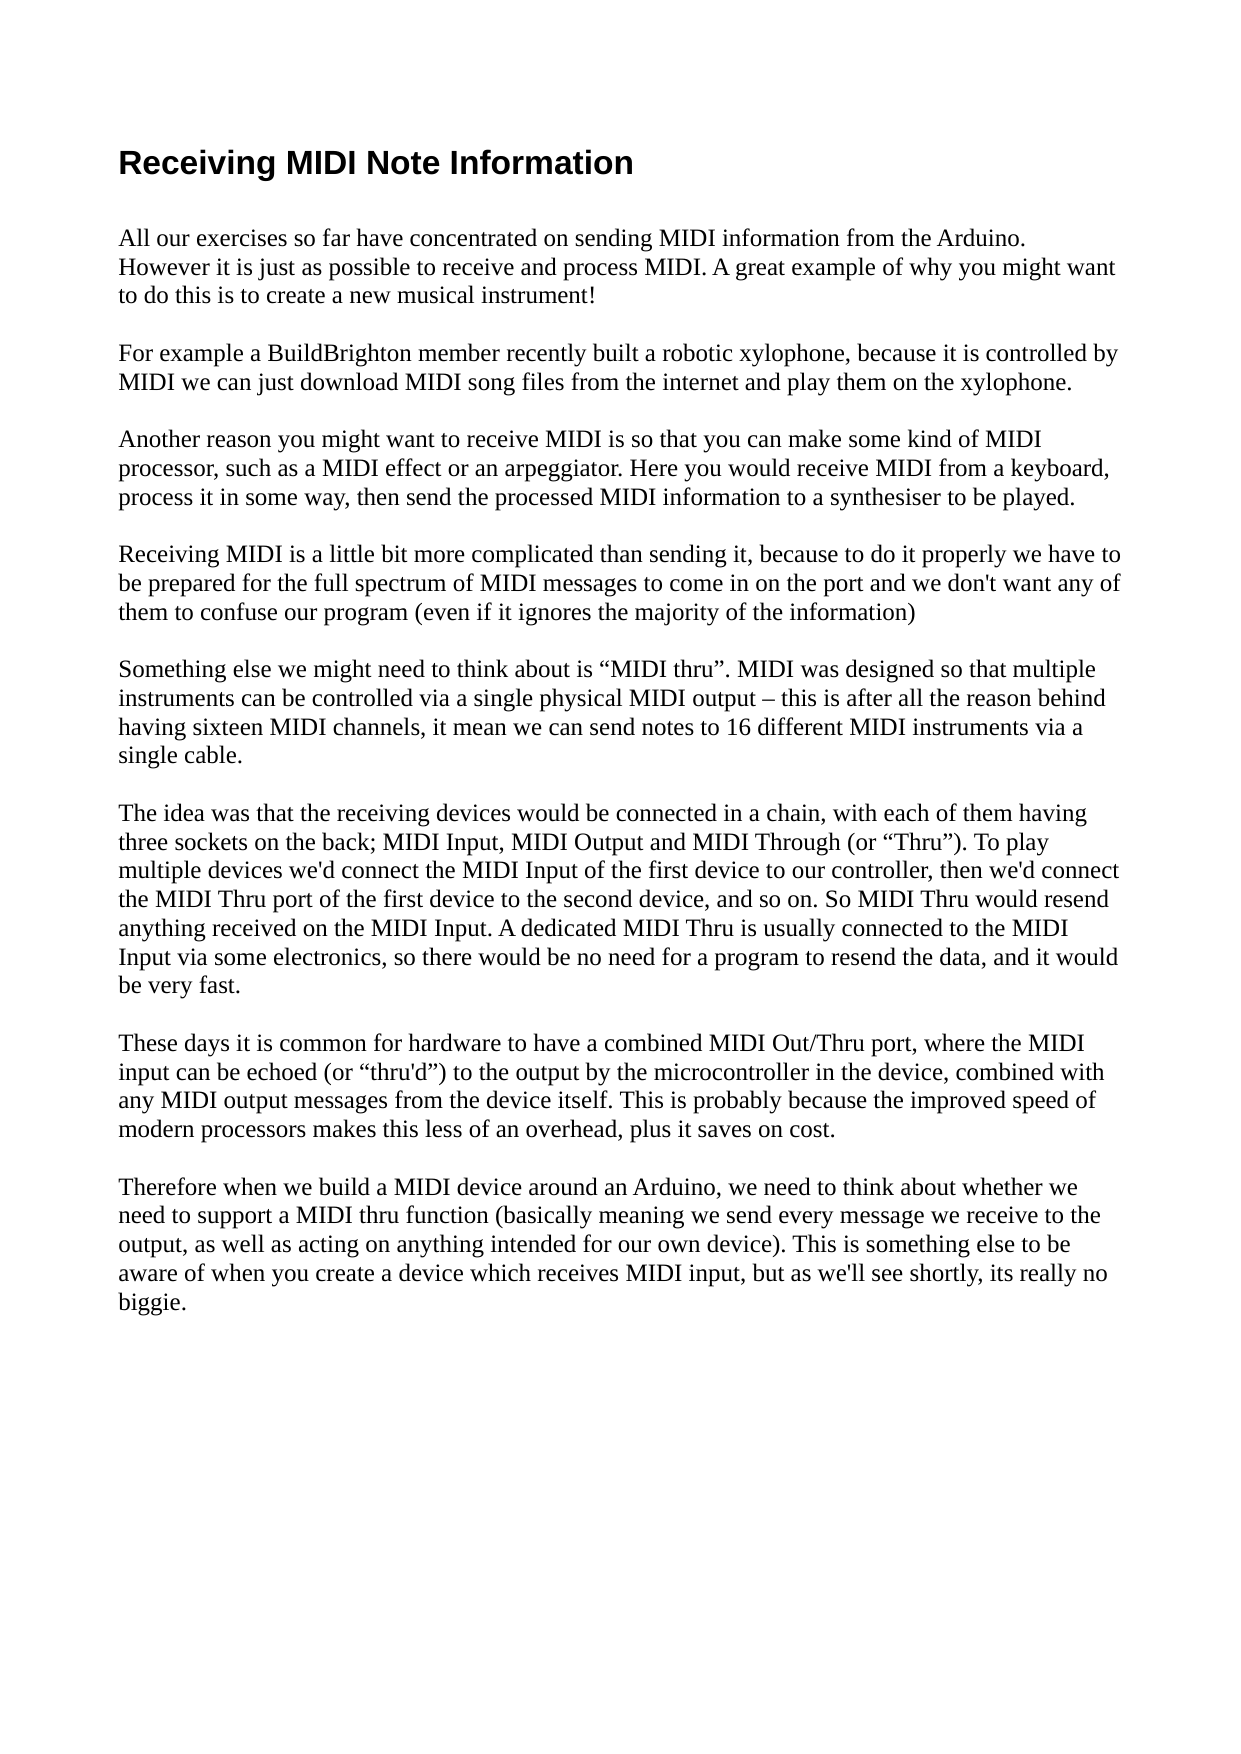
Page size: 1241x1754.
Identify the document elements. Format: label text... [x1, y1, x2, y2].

text These days it is common for hardware to have a combined MIDI Out/Thru port, where the MIDI input can be echoed (or “thru'd”) to the output by the microcontroller in the device, combined with any MIDI output messages from the device itself. This is probably because the improved speed of modern processors makes this less of an overhead, plus it saves on cost. [118, 1028, 1122, 1143]
subtitle Receiving MIDI Note Information [118, 143, 1122, 182]
text Something else we might need to think about is “MIDI thru”. MIDI was designed so that multiple instruments can be controlled via a single physical MIDI output – this is after all the reason behind having sixteen MIDI channels, it mean we can send notes to 16 different MIDI instruments via a single cable. [118, 654, 1122, 769]
text For example a BuildBrighton member recently built a robotic xylophone, because it is controlled by MIDI we can just download MIDI song files from the internet and play them on the xylophone. [118, 338, 1122, 396]
text Another reason you might want to receive MIDI is so that you can make some kind of MIDI processor, such as a MIDI effect or an arpeggiator. Here you would receive MIDI from a keyboard, process it in some way, then send the processed MIDI information to a synthesiser to be played. [118, 424, 1122, 511]
text All our exercises so far have concentrated on sending MIDI information from the Arduino. However it is just as possible to receive and process MIDI. A great example of why you might want to do this is to create a new musical instrument! [118, 223, 1122, 309]
text Therefore when we build a MIDI device around an Arduino, we need to think about whether we need to support a MIDI thru function (basically meaning we send every message we receive to the output, as well as acting on anything intended for our own device). This is something else to be aware of when you create a device which receives MIDI input, but as we'll see shortly, its really no biggie. [118, 1172, 1122, 1316]
text Receiving MIDI is a little bit more complicated than sending it, because to do it properly we have to be prepared for the full spectrum of MIDI messages to come in on the port and we don't want any of them to confuse our program (even if it ignores the majority of the information) [118, 539, 1122, 626]
text The idea was that the receiving devices would be connected in a chain, with each of them having three sockets on the back; MIDI Input, MIDI Output and MIDI Through (or “Thru”). To play multiple devices we'd connect the MIDI Input of the first device to our controller, then we'd connect the MIDI Thru port of the first device to the second device, and so on. So MIDI Thru would resend anything received on the MIDI Input. A dedicated MIDI Thru is usually connected to the MIDI Input via some electronics, so there would be no need for a program to resend the data, and it would be very fast. [118, 798, 1122, 999]
